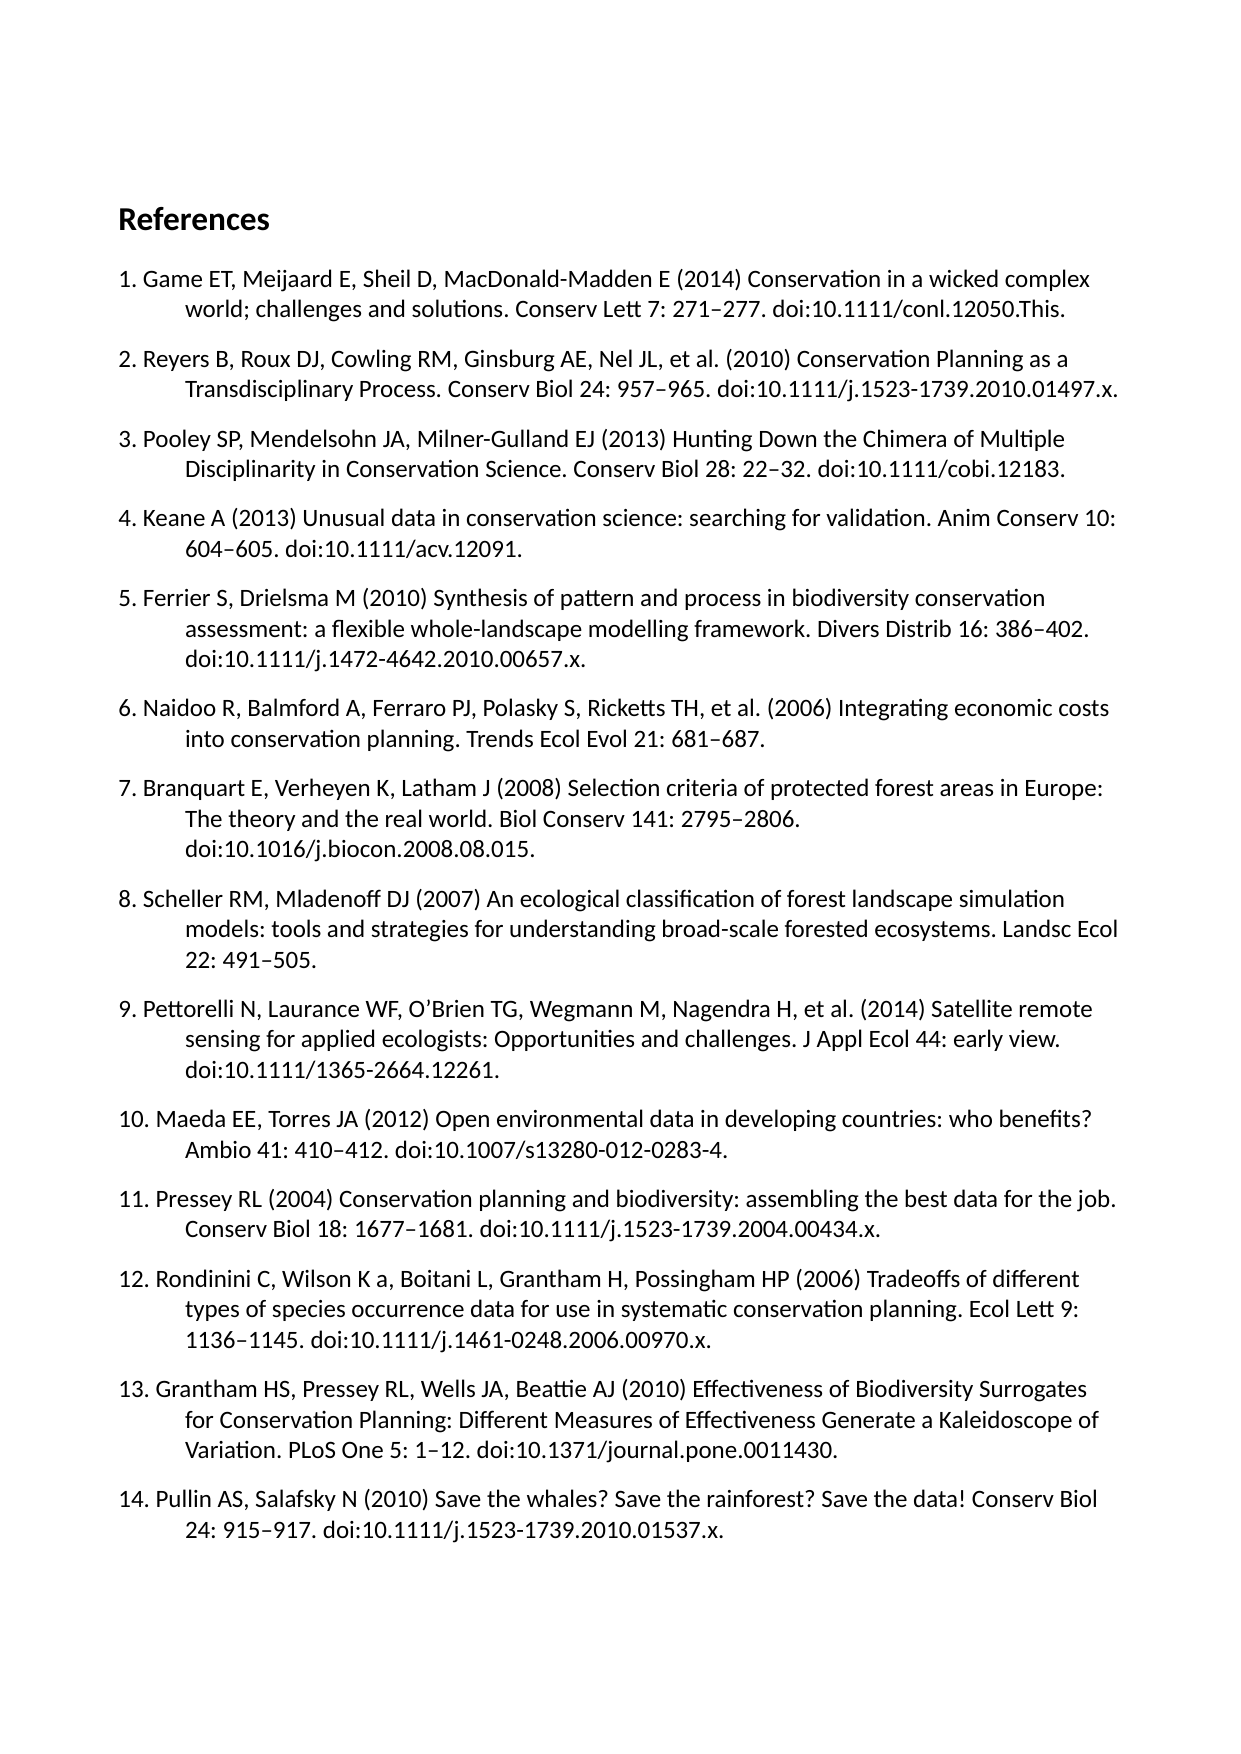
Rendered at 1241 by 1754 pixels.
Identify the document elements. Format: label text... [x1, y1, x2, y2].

text 12. Rondinini C, Wilson K a, Boitani L, Grantham H, Possingham HP (2006) Tradeoffs of different types of species occurrence data for use in systematic conservation planning. Ecol Lett 9: 1136–1145. doi:10.1111/j.1461-0248.2006.00970.x. [118, 1263, 1122, 1354]
text 13. Grantham HS, Pressey RL, Wells JA, Beattie AJ (2010) Effectiveness of Biodiversity Surrogates for Conservation Planning: Different Measures of Effectiveness Generate a Kaleidoscope of Variation. PLoS One 5: 1–12. doi:10.1371/journal.pone.0011430. [118, 1373, 1122, 1465]
text 4. Keane A (2013) Unusual data in conservation science: searching for validation. Anim Conserv 10: 604–605. doi:10.1111/acv.12091. [118, 502, 1122, 563]
text 3. Pooley SP, Mendelsohn JA, Milner-Gulland EJ (2013) Hunting Down the Chimera of Multiple Disciplinarity in Conservation Science. Conserv Biol 28: 22–32. doi:10.1111/cobi.12183. [118, 423, 1122, 484]
text 6. Naidoo R, Balmford A, Ferraro PJ, Polasky S, Ricketts TH, et al. (2006) Integrating economic costs into conservation planning. Trends Ecol Evol 21: 681–687. [118, 693, 1122, 754]
subtitle References [118, 198, 1122, 238]
text 9. Pettorelli N, Laurance WF, O’Brien TG, Wegmann M, Nagendra H, et al. (2014) Satellite remote sensing for applied ecologists: Opportunities and challenges. J Appl Ecol 44: early view. doi:10.1111/1365-2664.12261. [118, 993, 1122, 1084]
text 1. Game ET, Meijaard E, Sheil D, MacDonald-Madden E (2014) Conservation in a wicked complex world; challenges and solutions. Conserv Lett 7: 271–277. doi:10.1111/conl.12050.This. [118, 263, 1122, 324]
text 7. Branquart E, Verheyen K, Latham J (2008) Selection criteria of protected forest areas in Europe: The theory and the real world. Biol Conserv 141: 2795–2806. doi:10.1016/j.biocon.2008.08.015. [118, 772, 1122, 864]
text 11. Pressey RL (2004) Conservation planning and biodiversity: assembling the best data for the job. Conserv Biol 18: 1677–1681. doi:10.1111/j.1523-1739.2004.00434.x. [118, 1183, 1122, 1244]
text 2. Reyers B, Roux DJ, Cowling RM, Ginsburg AE, Nel JL, et al. (2010) Conservation Planning as a Transdisciplinary Process. Conserv Biol 24: 957–965. doi:10.1111/j.1523-1739.2010.01497.x. [118, 343, 1122, 404]
text 8. Scheller RM, Mladenoff DJ (2007) An ecological classification of forest landscape simulation models: tools and strategies for understanding broad-scale forested ecosystems. Landsc Ecol 22: 491–505. [118, 883, 1122, 974]
text 10. Maeda EE, Torres JA (2012) Open environmental data in developing countries: who benefits? Ambio 41: 410–412. doi:10.1007/s13280-012-0283-4. [118, 1103, 1122, 1164]
text 5. Ferrier S, Drielsma M (2010) Synthesis of pattern and process in biodiversity conservation assessment: a flexible whole-landscape modelling framework. Divers Distrib 16: 386–402. doi:10.1111/j.1472-4642.2010.00657.x. [118, 582, 1122, 674]
text 14. Pullin AS, Salafsky N (2010) Save the whales? Save the rainforest? Save the data! Conserv Biol 24: 915–917. doi:10.1111/j.1523-1739.2010.01537.x. [118, 1483, 1122, 1544]
